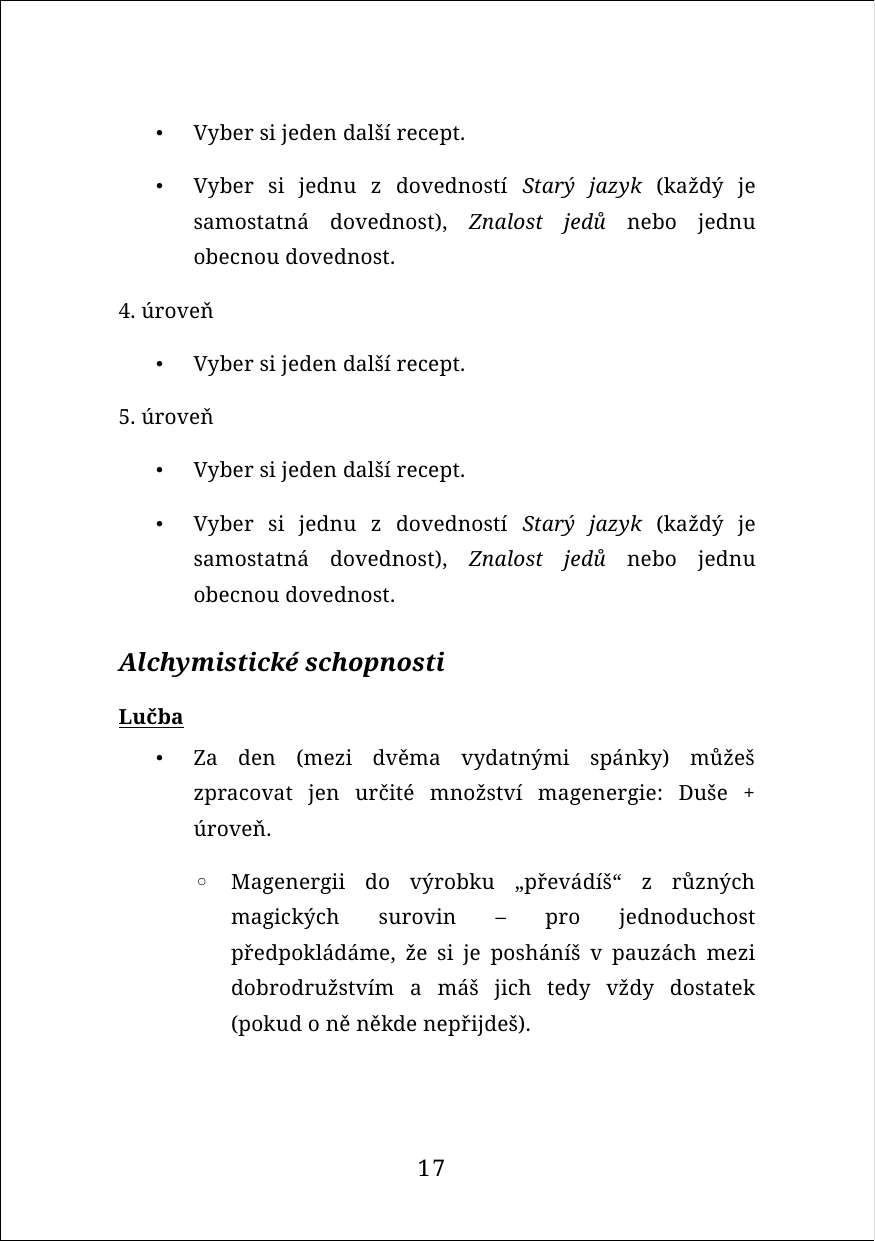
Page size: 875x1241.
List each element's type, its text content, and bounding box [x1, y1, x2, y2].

list Vyber si jednu z dovedností Starý jazyk (každý je samostatná dovednost), Znalost jedů nebo jednu obecnou dovednost. [156, 171, 756, 271]
subtitle Alchymistické schopnosti [118, 645, 756, 679]
list Vyber si jeden další recept. [156, 349, 756, 377]
text 4. úroveň [118, 296, 756, 324]
text 5. úroveň [118, 402, 756, 431]
list Magenergii do výrobku „převádíš“ z různých magických surovin – pro jednoduchost předpokládáme, že si je posháníš v pauzách mezi dobrodružstvím a máš jich tedy vždy dostatek (pokud o ně někde nepřijdeš). [193, 867, 756, 1037]
list Vyber si jednu z dovedností Starý jazyk (každý je samostatná dovednost), Znalost jedů nebo jednu obecnou dovednost. [156, 509, 756, 608]
list Za den (mezi dvěma vydatnými spánky) můžeš zpracovat jen určité množství magenergie: Duše + úroveň. [156, 743, 756, 842]
subtitle Lučba [118, 702, 756, 731]
list Vyber si jeden další recept. [156, 455, 756, 484]
list Vyber si jeden další recept. [156, 118, 756, 147]
